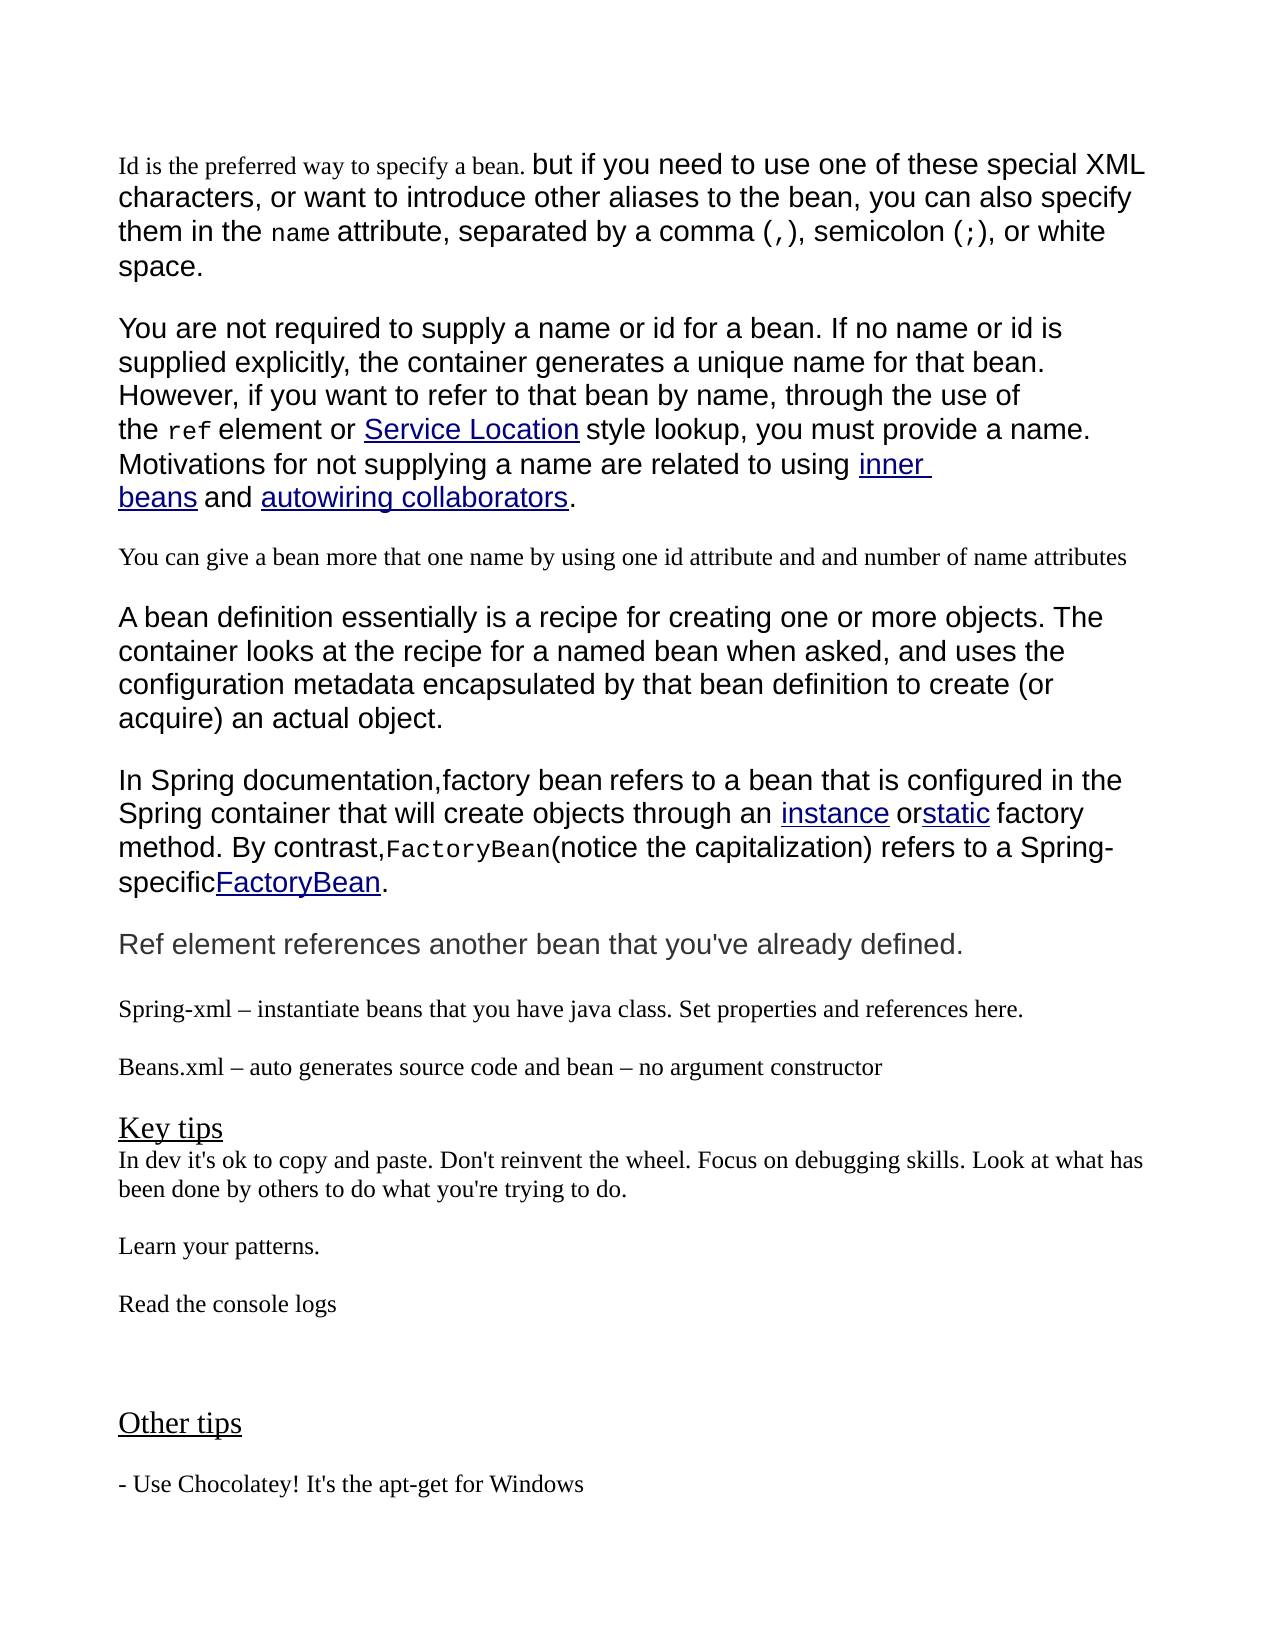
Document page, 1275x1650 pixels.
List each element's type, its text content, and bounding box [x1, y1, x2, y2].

text Beans.xml – auto generates source code and bean – no argument constructor [118, 1052, 1157, 1081]
text Key tips [118, 1109, 1157, 1145]
text Ref element references another bean that you've already defined. [118, 927, 1157, 961]
text Other tips [118, 1404, 1157, 1440]
text You are not required to supply a name or id for a bean. If no name or id is supplied explicitly, the container generates a unique name for that bean. However, if you want to refer to that bean by name, through the use of the ref element or Service Location style lookup, you must provide a name. Motivations for not supplying a name are related to using inner beans and autowiring collaborators. [118, 311, 1157, 514]
text You can give a bean more that one name by using one id attribute and and number of name attributes [118, 542, 1157, 571]
text In Spring documentation,factory bean refers to a bean that is configured in the Spring container that will create objects through an instance orstatic factory method. By contrast,FactoryBean(notice the capitalization) refers to a Spring-specificFactoryBean. [118, 763, 1157, 898]
text A bean definition essentially is a recipe for creating one or more objects. The container looks at the recipe for a named bean when asked, and uses the configuration metadata encapsulated by that bean definition to create (or acquire) an actual object. [118, 600, 1157, 734]
text Id is the preferred way to specify a bean. but if you need to use one of these special XML characters, or want to introduce other aliases to the bean, you can also specify them in the name attribute, separated by a comma (,), semicolon (;), or white space. [118, 147, 1157, 282]
text Learn your patterns. [118, 1231, 1157, 1260]
text - Use Chocolatey! It's the apt-get for Windows [118, 1469, 1157, 1497]
text Read the console logs [118, 1289, 1157, 1318]
text Spring-xml – instantiate beans that you have java class. Set properties and references here. [118, 994, 1157, 1023]
text In dev it's ok to copy and paste. Don't reinvent the wheel. Focus on debugging skills. Look at what has been done by others to do what you're trying to do. [118, 1145, 1157, 1203]
